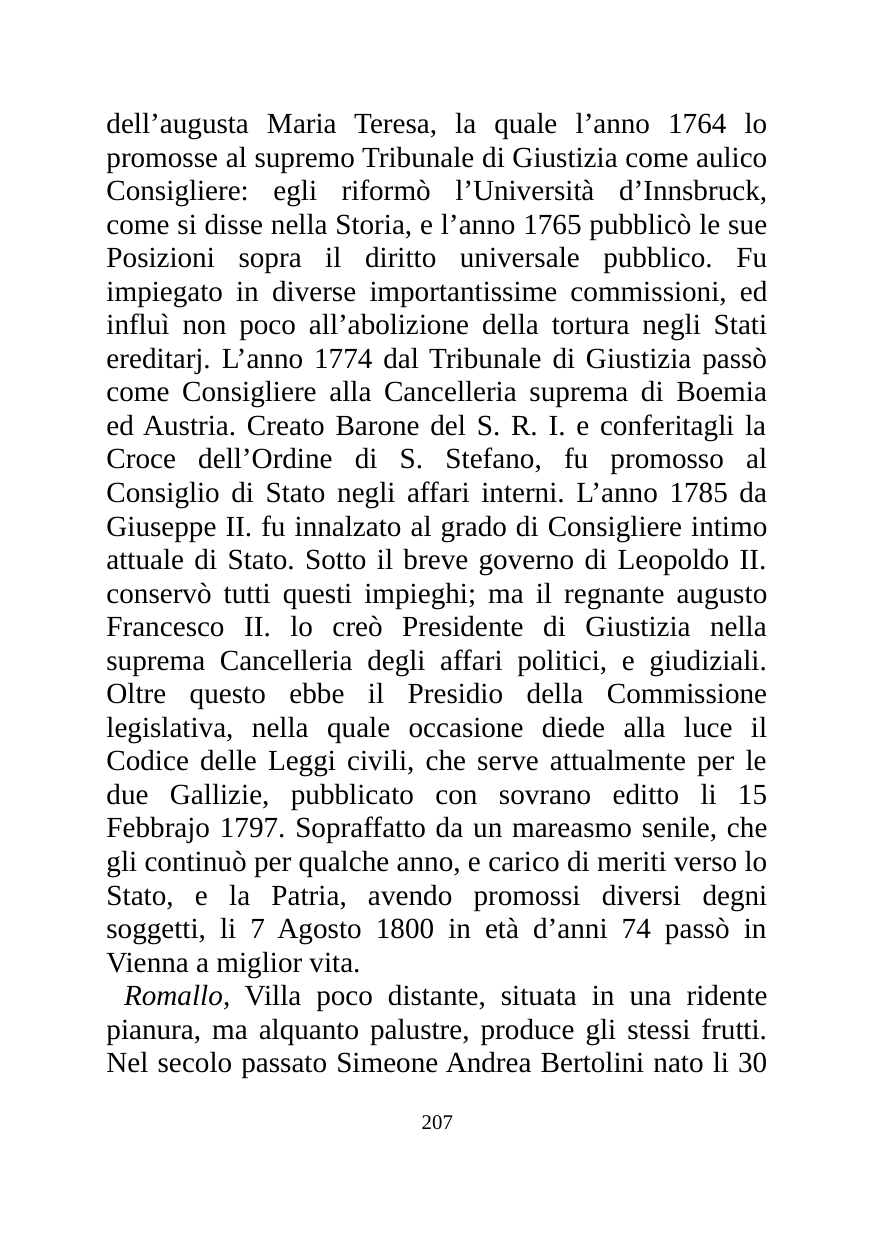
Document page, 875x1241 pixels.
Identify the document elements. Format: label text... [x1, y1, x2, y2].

text dell’augusta Maria Teresa, la quale l’anno 1764 lo promosse al supremo Tribunale di Giustizia come aulico Consigliere: egli riformò l’Università d’Innsbruck, come si disse nella Storia, e l’anno 1765 pubblicò le sue Posizioni sopra il diritto universale pubblico. Fu impiegato in diverse importantissime commissioni, ed influì non poco all’abolizione della tortura negli Stati ereditarj. L’anno 1774 dal Tribunale di Giustizia passò come Consigliere alla Cancelleria suprema di Boemia ed Austria. Creato Barone del S. R. I. e conferitagli la Croce dell’Ordine di S. Stefano, fu promosso al Consiglio di Stato negli affari interni. L’anno 1785 da Giuseppe II. fu innalzato al grado di Consigliere intimo attuale di Stato. Sotto il breve governo di Leopoldo II. conservò tutti questi impieghi; ma il regnante augusto Francesco II. lo creò Presidente di Giustizia nella suprema Cancelleria degli affari politici, e giudiziali. Oltre questo ebbe il Presidio della Commissione legislativa, nella quale occasione diede alla luce il Codice delle Leggi civili, che serve attualmente per le due Gallizie, pubblicato con sovrano editto li 15 Febbrajo 1797. Sopraffatto da un mareasmo senile, che gli continuò per qualche anno, e carico di meriti verso lo Stato, e la Patria, avendo promossi diversi degni soggetti, li 7 Agosto 1800 in età d’anni 74 passò in Vienna a miglior vita. [106, 106, 768, 978]
text Romallo, Villa poco distante, situata in una ridente pianura, ma alquanto palustre, produce gli stessi frutti. Nel secolo passato Simeone Andrea Bertolini nato li 30 [106, 978, 768, 1079]
